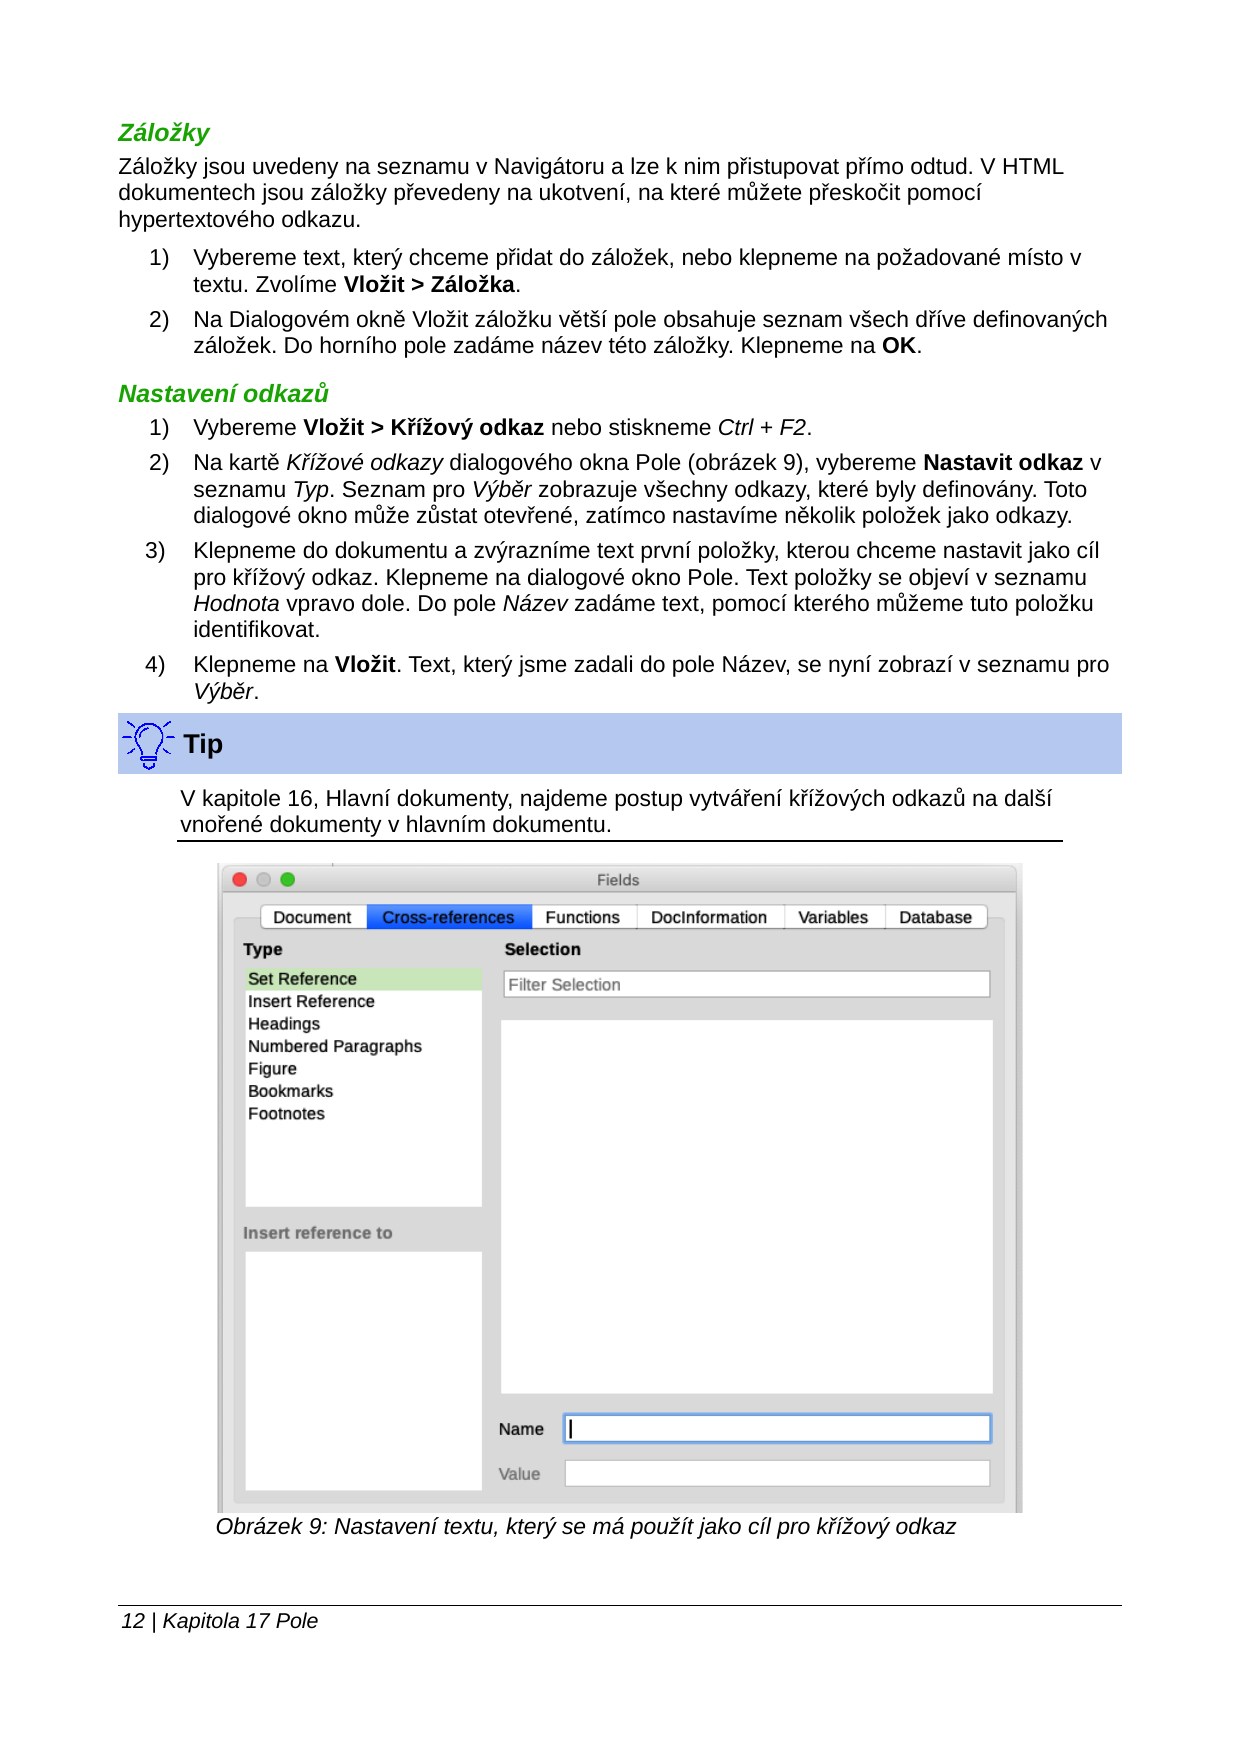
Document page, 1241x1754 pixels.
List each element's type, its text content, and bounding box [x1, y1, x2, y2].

subtitle Nastavení odkazů [118, 379, 1122, 408]
text V kapitole 16, Hlavní dokumenty, najdeme postup vytváření křížových odkazů na další vnořené dokumenty v hlavním dokumentu. [177, 782, 1063, 840]
picture [119, 713, 179, 774]
list Vybereme Vložit > Křížový odkaz nebo stiskneme Ctrl + F2. [169, 414, 1122, 440]
picture [217, 863, 1023, 1513]
list Klepneme do dokumentu a zvýrazníme text první položky, kterou chceme nastavit jako cíl pro křížový odkaz. Klepneme na dialogové okno Pole. Text položky se objeví v seznamu Hodnota vpravo dole. Do pole Název zadáme text, pomocí kterého můžeme tuto položku identifikovat. [165, 537, 1122, 642]
subtitle Tip [179, 713, 1122, 774]
list Na kartě Křížové odkazy dialogového okna Pole (obrázek 9), vybereme Nastavit odkaz v seznamu Typ. Seznam pro Výběr zobrazuje všechny odkazy, které byly definovány. Toto dialogové okno může zůstat otevřené, zatímco nastavíme několik položek jako odkazy. [169, 449, 1122, 528]
text Obrázek 9: Nastavení textu, který se má použít jako cíl pro křížový odkaz [215, 1513, 1025, 1539]
list Klepneme na Vložit. Text, který jsme zadali do pole Název, se nyní zobrazí v seznamu pro Výběr. [165, 651, 1122, 704]
list Záložky jsou uvedeny na seznamu v Navigátoru a lze k nim přistupovat přímo odtud. V HTML dokumentech jsou záložky převedeny na ukotvení, na které můžete přeskočit pomocí hypertextového odkazu. [118, 153, 1122, 232]
list Na Dialogovém okně Vložit záložku větší pole obsahuje seznam všech dříve definovaných záložek. Do horního pole zadáme název této záložky. Klepneme na OK. [169, 306, 1122, 359]
list Vybereme text, který chceme přidat do záložek, nebo klepneme na požadované místo v textu. Zvolíme Vložit > Záložka. [169, 244, 1122, 297]
subtitle Záložky [118, 118, 1122, 147]
